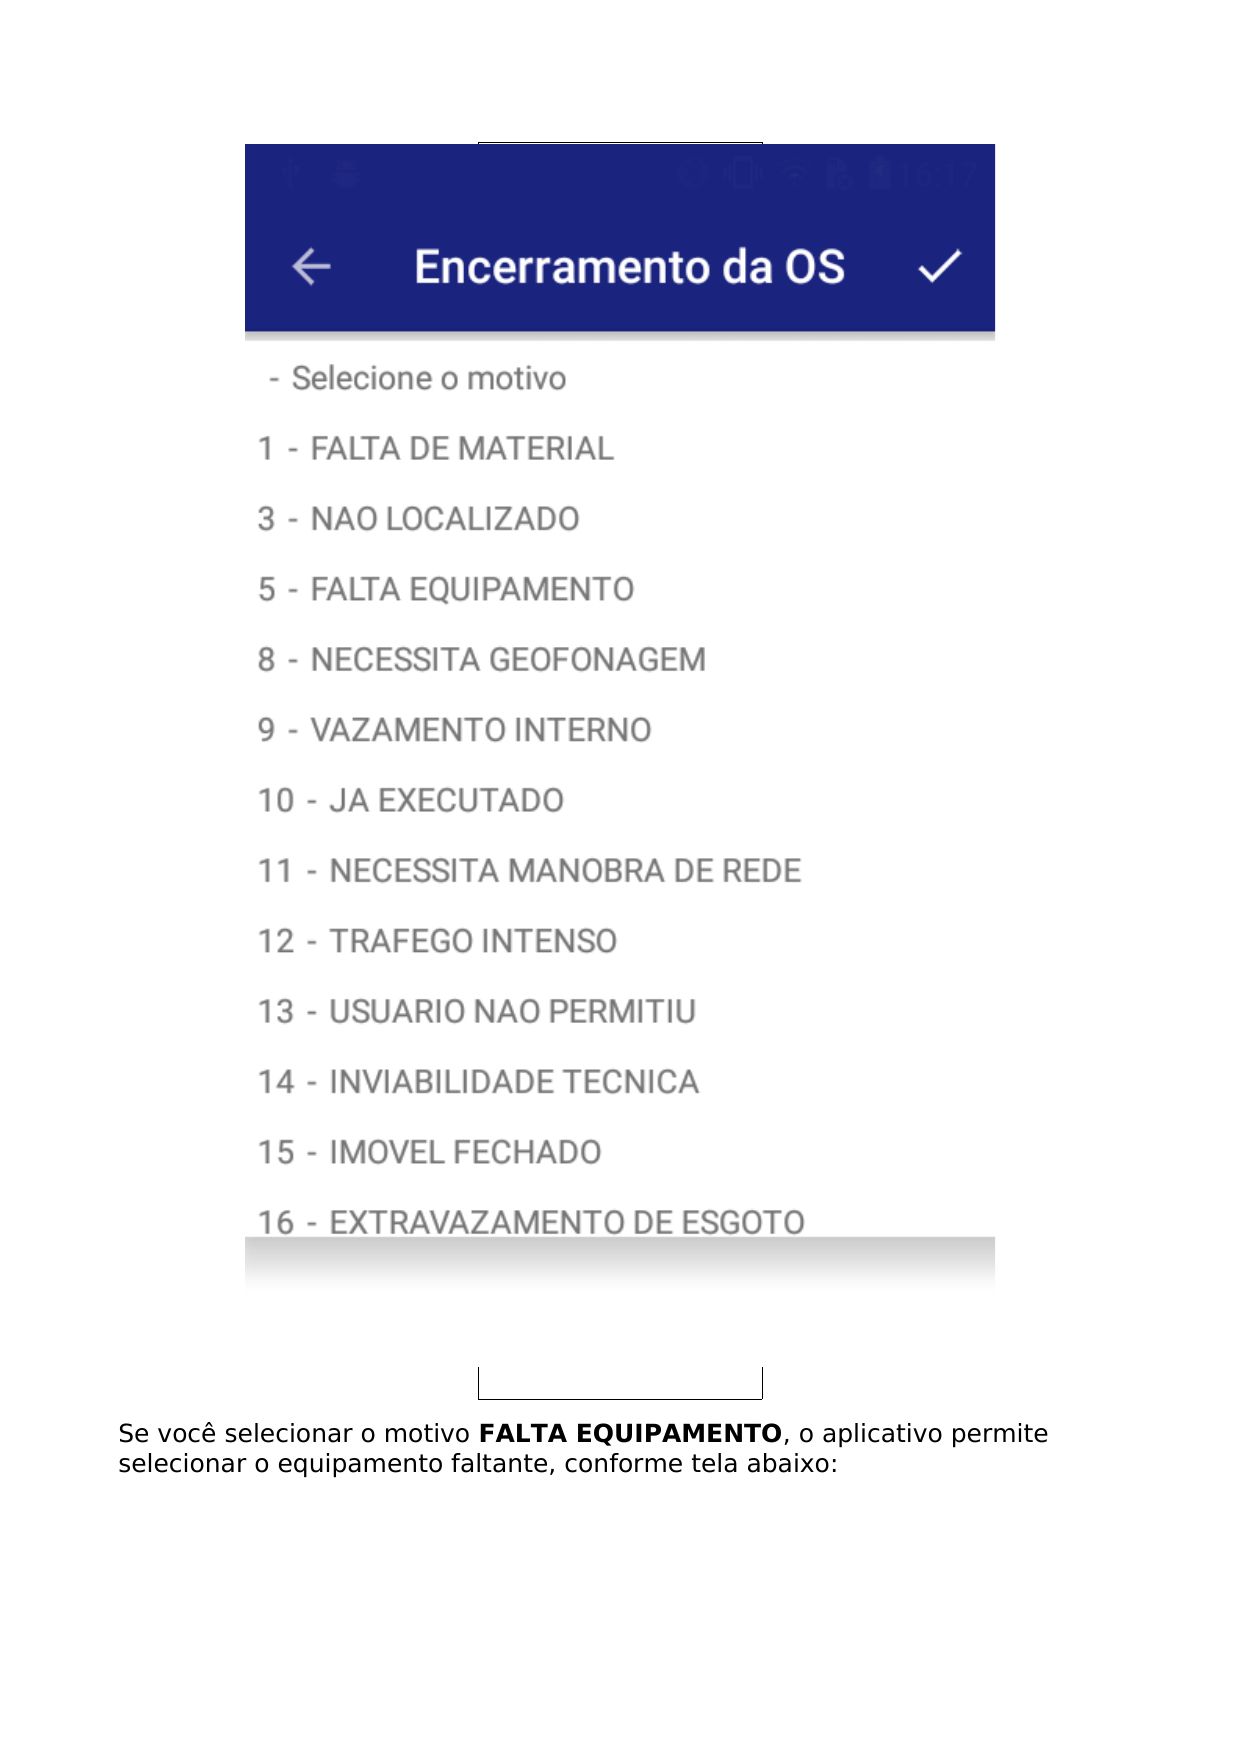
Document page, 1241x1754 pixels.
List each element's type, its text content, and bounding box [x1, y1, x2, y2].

text Se você selecionar o motivo FALTA EQUIPAMENTO, o aplicativo permite selecionar o equipamento faltante, conforme tela abaixo: [118, 706, 1122, 1478]
table_header [479, 1367, 762, 1399]
picture [245, 144, 995, 1367]
